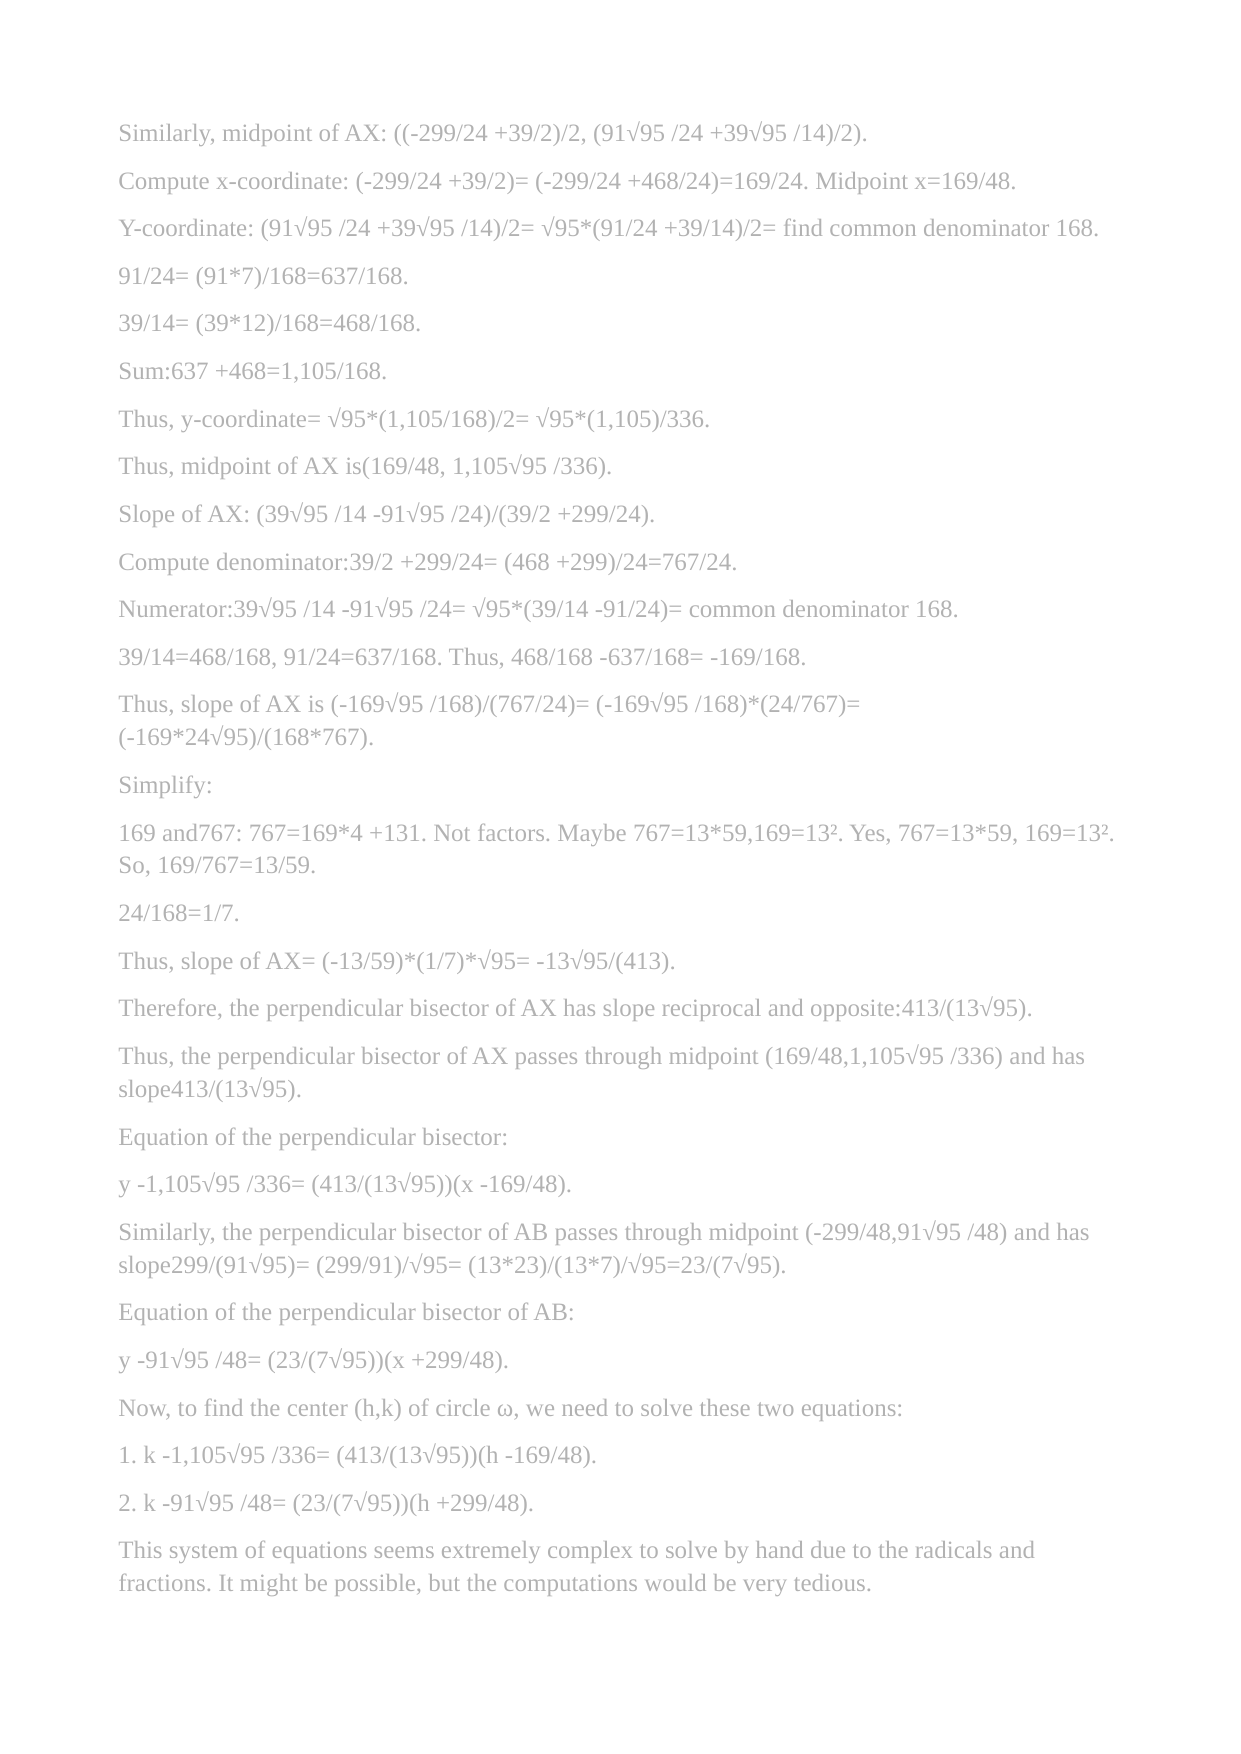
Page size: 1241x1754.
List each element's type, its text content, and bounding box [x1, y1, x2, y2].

text 24/168=1/7. [118, 898, 1122, 927]
text Slope of AX: (39√95 /14 -91√95 /24)/(39/2 +299/24). [118, 499, 1122, 528]
text Thus, midpoint of AX is(169/48, 1,105√95 /336). [118, 451, 1122, 480]
text Therefore, the perpendicular bisector of AX has slope reciprocal and opposite:413/(13√95). [118, 993, 1122, 1022]
text Compute denominator:39/2 +299/24= (468 +299)/24=767/24. [118, 547, 1122, 575]
text Similarly, midpoint of AX: ((-299/24 +39/2)/2, (91√95 /24 +39√95 /14)/2). [118, 118, 1122, 147]
text 2. k -91√95 /48= (23/(7√95))(h +299/48). [118, 1488, 1122, 1517]
text Now, to find the center (h,k) of circle ω, we need to solve these two equations: [118, 1393, 1122, 1421]
text 91/24= (91*7)/168=637/168. [118, 261, 1122, 290]
text 39/14=468/168, 91/24=637/168. Thus, 468/168 -637/168= -169/168. [118, 642, 1122, 671]
text Thus, slope of AX= (-13/59)*(1/7)*√95= -13√95/(413). [118, 946, 1122, 974]
text Equation of the perpendicular bisector: [118, 1122, 1122, 1150]
text Y-coordinate: (91√95 /24 +39√95 /14)/2= √95*(91/24 +39/14)/2= find common denominator 168. [118, 213, 1122, 242]
text y -1,105√95 /336= (413/(13√95))(x -169/48). [118, 1169, 1122, 1198]
text 169 and767: 767=169*4 +131. Not factors. Maybe 767=13*59,169=13². Yes, 767=13*59, 169=13². So, 169/767=13/59. [118, 818, 1122, 879]
text Equation of the perpendicular bisector of AB: [118, 1297, 1122, 1326]
text y -91√95 /48= (23/(7√95))(x +299/48). [118, 1345, 1122, 1374]
text Compute x-coordinate: (-299/24 +39/2)= (-299/24 +468/24)=169/24. Midpoint x=169/48. [118, 166, 1122, 194]
text Thus, y-coordinate= √95*(1,105/168)/2= √95*(1,105)/336. [118, 404, 1122, 432]
text 1. k -1,105√95 /336= (413/(13√95))(h -169/48). [118, 1440, 1122, 1469]
text This system of equations seems extremely complex to solve by hand due to the radicals and fractions. It might be possible, but the computations would be very tedious. [118, 1536, 1122, 1597]
text Thus, the perpendicular bisector of AX passes through midpoint (169/48,1,105√95 /336) and has slope413/(13√95). [118, 1041, 1122, 1103]
text Similarly, the perpendicular bisector of AB passes through midpoint (-299/48,91√95 /48) and has slope299/(91√95)= (299/91)/√95= (13*23)/(13*7)/√95=23/(7√95). [118, 1217, 1122, 1279]
text Simplify: [118, 770, 1122, 799]
text Numerator:39√95 /14 -91√95 /24= √95*(39/14 -91/24)= common denominator 168. [118, 594, 1122, 623]
text Thus, slope of AX is (-169√95 /168)/(767/24)= (-169√95 /168)*(24/767)= (-169*24√95)/(168*767). [118, 689, 1122, 751]
text 39/14= (39*12)/168=468/168. [118, 308, 1122, 337]
text Sum:637 +468=1,105/168. [118, 356, 1122, 385]
